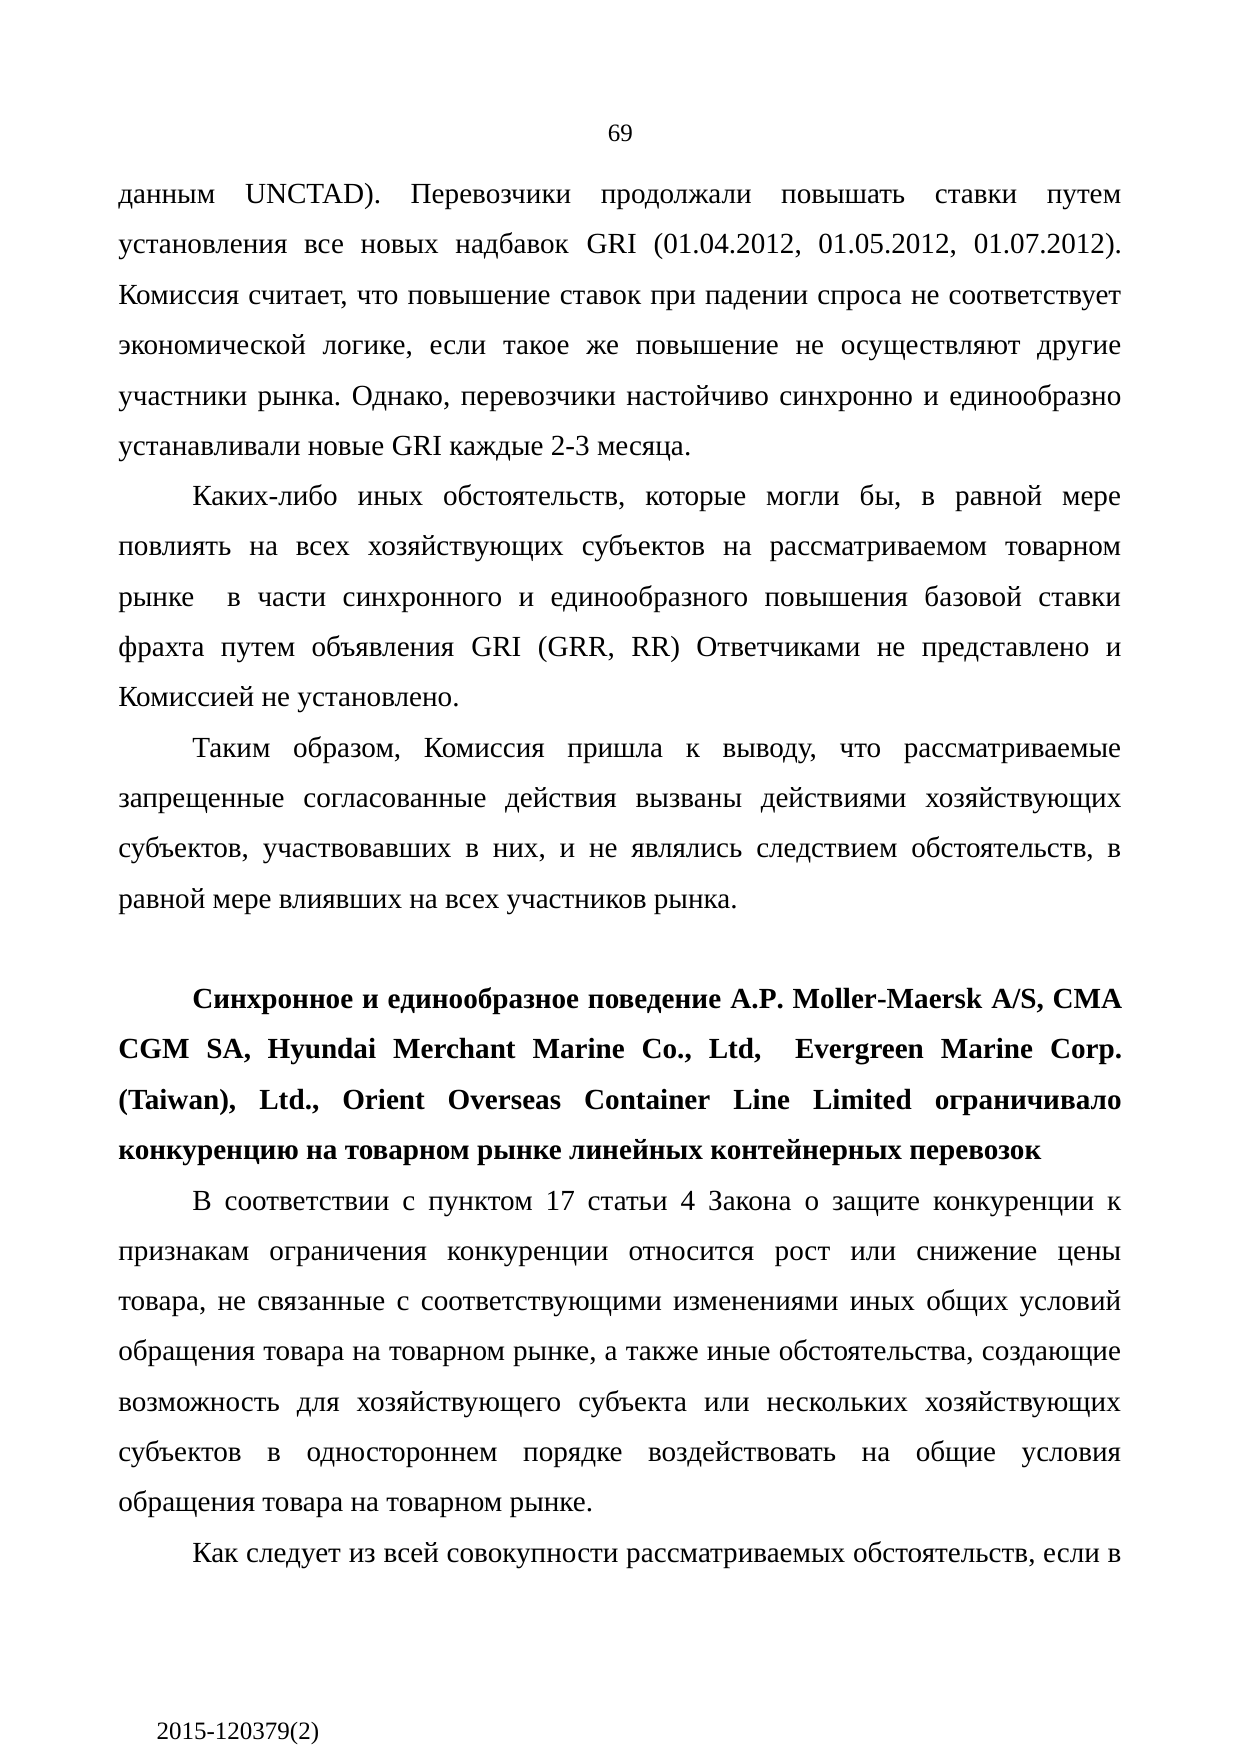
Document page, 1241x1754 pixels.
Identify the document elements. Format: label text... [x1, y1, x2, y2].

text Таким образом, Комиссия пришла к выводу, что рассматриваемые запрещенные согласованные действия вызваны действиями хозяйствующих субъектов, участвовавших в них, и не являлись следствием обстоятельств, в равной мере влиявших на всех участников рынка. [118, 730, 1122, 914]
text данным UNCTAD). Перевозчики продолжали повышать ставки путем установления все новых надбавок GRI (01.04.2012, 01.05.2012, 01.07.2012). Комиссия считает, что повышение ставок при падении спроса не соответствует экономической логике, если такое же повышение не осуществляют другие участники рынка. Однако, перевозчики настойчиво синхронно и единообразно устанавливали новые GRI каждые 2-3 месяца. [118, 176, 1122, 461]
text Как следует из всей совокупности рассматриваемых обстоятельств, если в [118, 1535, 1122, 1568]
text Синхронное и единообразное поведение A.P. Moller-Maersk A/S, CMA CGM SA, Hyundai Merchant Marine Со., Ltd, Evergreen Marine Corp. (Taiwan), Ltd., Orient Overseas Container Line Limited ограничивало конкуренцию на товарном рынке линейных контейнерных перевозок [118, 981, 1122, 1166]
text Каких-либо иных обстоятельств, которые могли бы, в равной мере повлиять на всех хозяйствующих субъектов на рассматриваемом товарном рынке в части синхронного и единообразного повышения базовой ставки фрахта путем объявления GRI (GRR, RR) Ответчиками не представлено и Комиссией не установлено. [118, 478, 1122, 713]
text В соответствии с пунктом 17 статьи 4 Закона о защите конкуренции к признакам ограничения конкуренции относится рост или снижение цены товара, не связанные с соответствующими изменениями иных общих условий обращения товара на товарном рынке, а также иные обстоятельства, создающие возможность для хозяйствующего субъекта или нескольких хозяйствующих субъектов в одностороннем порядке воздействовать на общие условия обращения товара на товарном рынке. [118, 1183, 1122, 1518]
